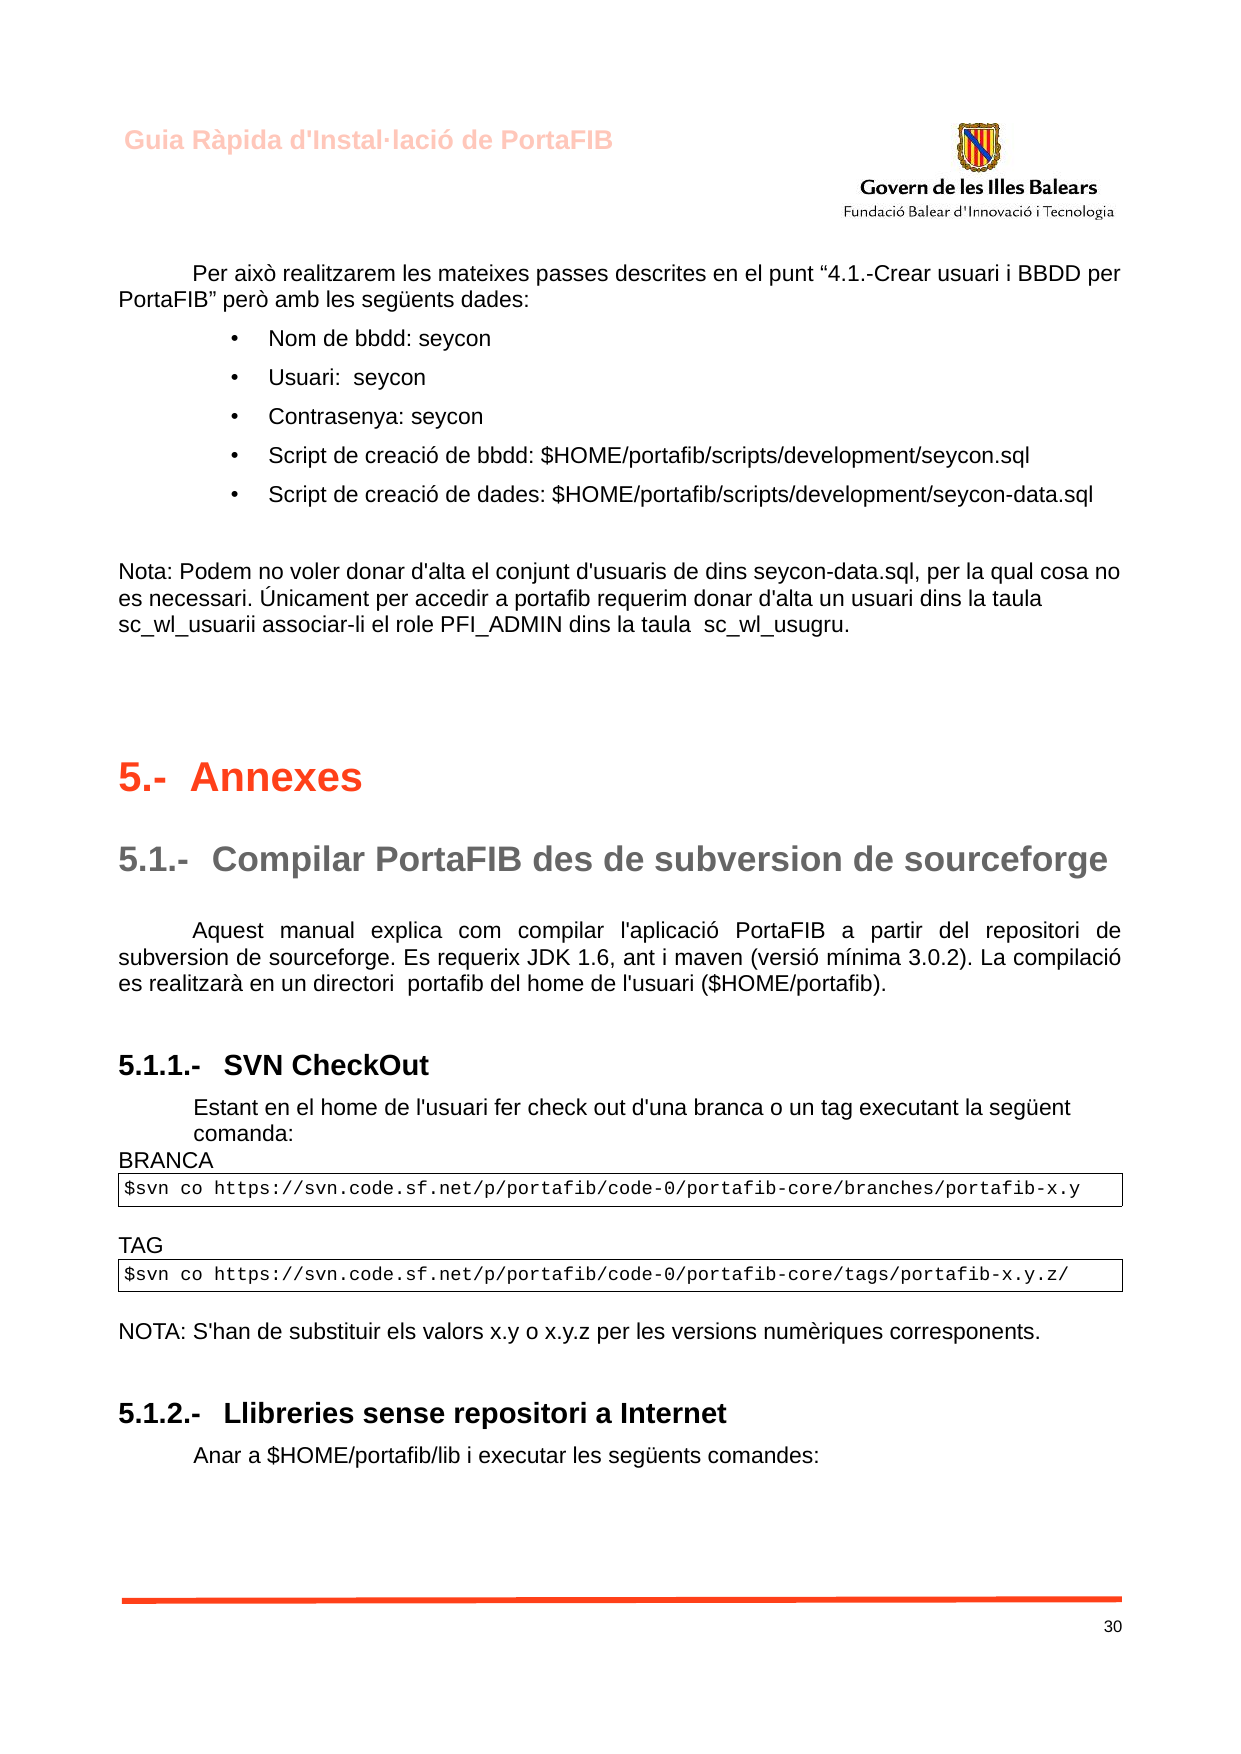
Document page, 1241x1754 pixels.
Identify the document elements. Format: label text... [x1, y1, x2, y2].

list Contrasenya: seycon [231, 403, 1122, 429]
text NOTA: S'han de substituir els valors x.y o x.y.z per les versions numèriques corresponents. [118, 1318, 1122, 1344]
list Script de creació de dades: $HOME/portafib/scripts/development/seycon-data.sql [231, 481, 1122, 507]
list Anar a $HOME/portafib/lib i executar les següents comandes: [156, 1442, 1122, 1468]
picture [840, 123, 1117, 220]
text Per això realitzarem les mateixes passes descrites en el punt “4.1.-Crear usuari i BBDD per PortaFIB” però amb les següents dades: [118, 260, 1122, 313]
text Aquest manual explica com compilar l'aplicació PortaFIB a partir del repositori de subversion de sourceforge. Es requerix JDK 1.6, ant i maven (versió mínima 3.0.2). La compilació es realitzarà en un directori portafib del home de l'usuari ($HOME/portafib). [118, 917, 1122, 997]
subtitle SVN CheckOut [118, 1048, 1122, 1081]
subtitle Compilar PortaFIB des de subversion de sourceforge [118, 838, 1122, 879]
table_header $svn co https://svn.code.sf.net/p/portafib/code-0/portafib-core/branches/portafib-x.y [119, 1174, 1122, 1206]
list Script de creació de bbdd: $HOME/portafib/scripts/development/seycon.sql [231, 442, 1122, 468]
text BRANCA [118, 1147, 1122, 1173]
table_header $svn co https://svn.code.sf.net/p/portafib/code-0/portafib-core/tags/portafib-x.y.z/ [119, 1260, 1122, 1291]
subtitle Annexes [118, 752, 1122, 800]
list Estant en el home de l'usuari fer check out d'una branca o un tag executant la següent comanda: [156, 1094, 1122, 1147]
text TAG [118, 1232, 1122, 1259]
list Nom de bbdd: seycon [231, 325, 1122, 351]
subtitle Llibreries sense repositori a Internet [118, 1396, 1122, 1429]
list Usuari: seycon [231, 364, 1122, 390]
text Nota: Podem no voler donar d'alta el conjunt d'usuaris de dins seycon-data.sql, per la qual cosa no es necessari. Únicament per accedir a portafib requerim donar d'alta un usuari dins la taula sc_wl_usuarii associar-li el role PFI_ADMIN dins la taula sc_wl_usugru. [118, 558, 1122, 637]
